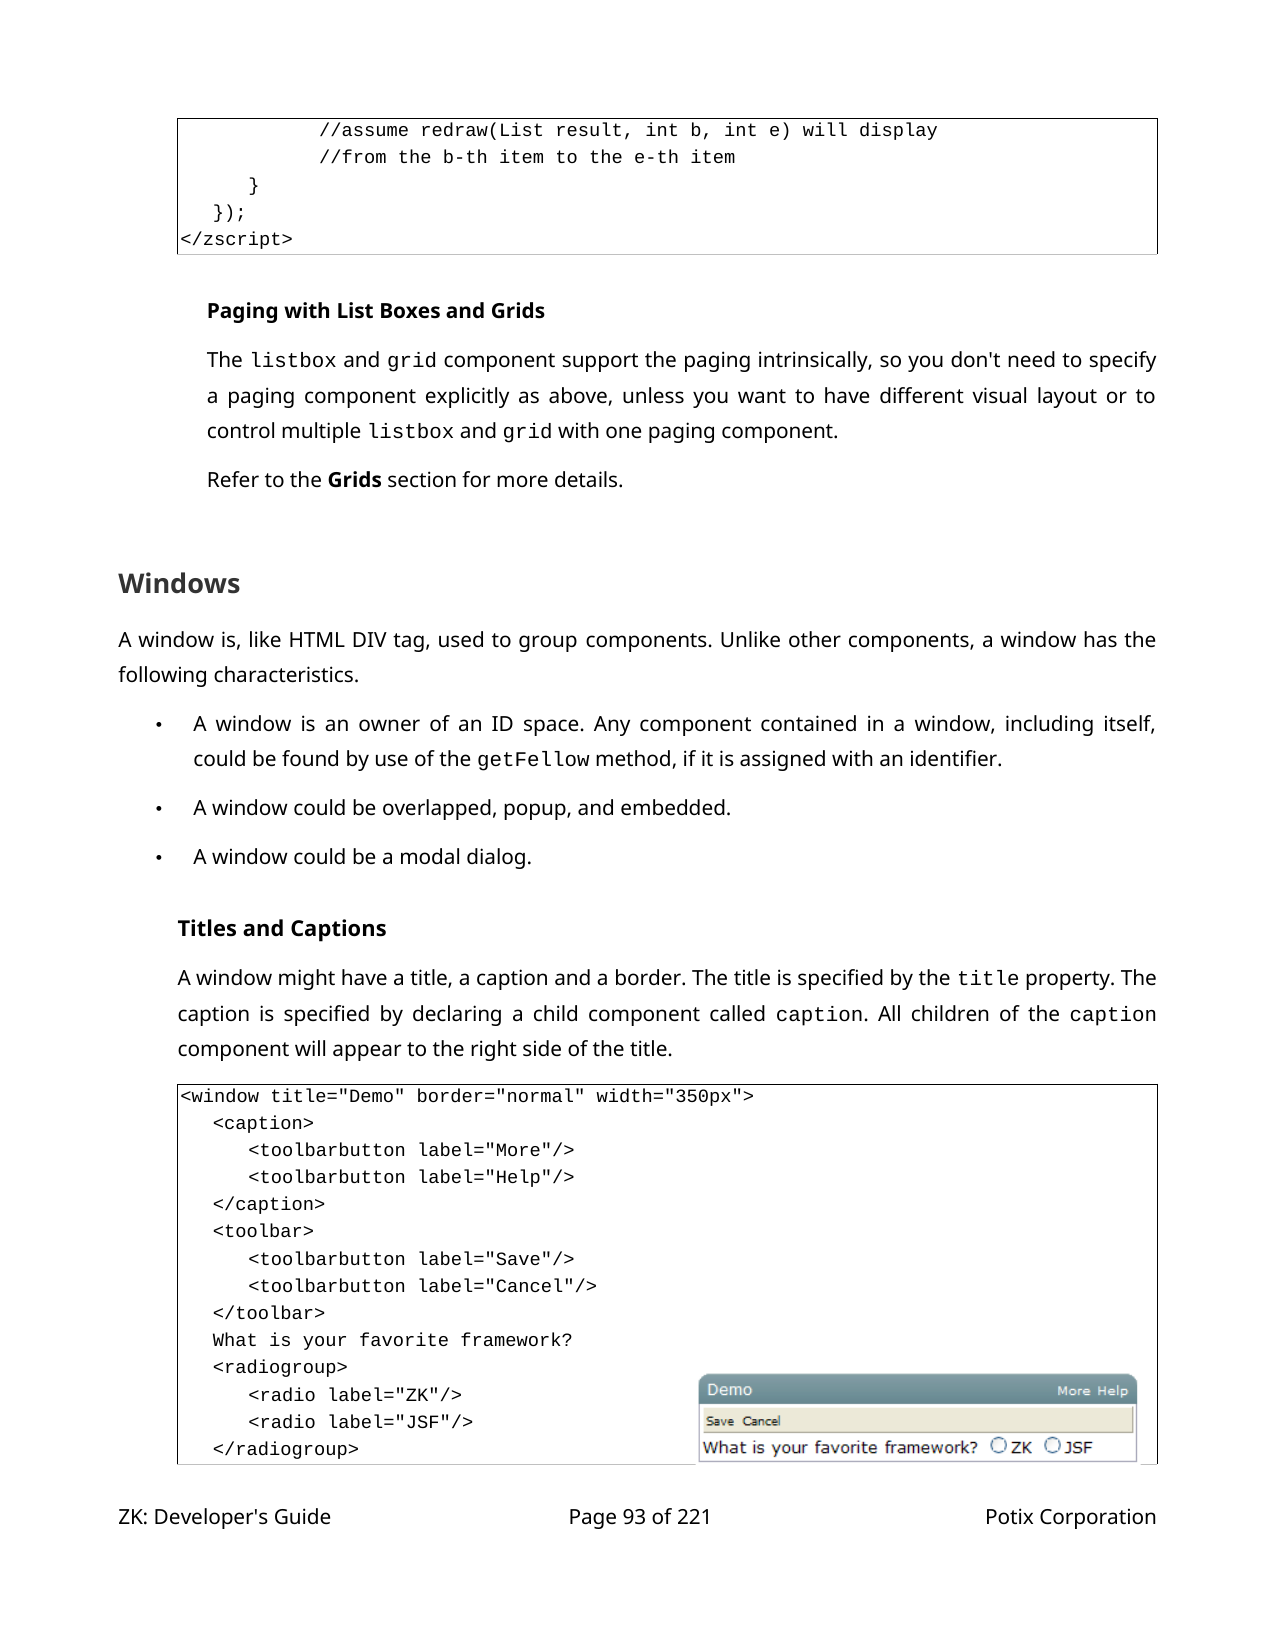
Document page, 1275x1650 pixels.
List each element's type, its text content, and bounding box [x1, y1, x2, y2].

text [1141, 1437, 1157, 1464]
text The listbox and grid component support the paging intrinsically, so you don't need to specify a paging component explicitly as above, unless you want to have different visual layout or to control multiple listbox and grid with one paging component. [207, 346, 1157, 445]
text </caption> [178, 1192, 1157, 1216]
text A window might have a title, a caption and a border. The title is specified by the title property. The caption is specified by declaring a child component called caption. All children of the caption component will appear to the right side of the title. [177, 963, 1157, 1063]
text } [178, 172, 1157, 197]
subtitle Titles and Captions [177, 913, 1157, 943]
text <toolbar> [178, 1219, 1157, 1244]
picture [695, 1370, 1141, 1466]
list A window could be overlapped, popup, and embedded. [156, 793, 1157, 822]
subtitle Paging with List Boxes and Grids [207, 297, 1157, 325]
text </radiogroup> [178, 1437, 695, 1464]
text </toolbar> [178, 1301, 1157, 1325]
text </zscript> [178, 227, 1157, 254]
text <radiogroup> [178, 1355, 1157, 1379]
text //from the b-th item to the e-th item [178, 145, 1157, 169]
text [1141, 1382, 1157, 1407]
text <toolbarbutton label="Help"/> [178, 1165, 1157, 1189]
text Refer to the Grids section for more details. [207, 465, 1157, 494]
text <caption> [178, 1111, 1157, 1135]
text <toolbarbutton label="Cancel"/> [178, 1274, 1157, 1298]
list A window could be a modal dialog. [156, 842, 1157, 870]
text //assume redraw(List result, int b, int e) will display [178, 119, 1157, 142]
list A window is an owner of an ID space. Any component contained in a window, including itself, could be found by use of the getFellow method, if it is assigned with an identifier. [156, 709, 1157, 773]
subtitle Windows [118, 564, 1157, 601]
text <radio label="ZK"/> [178, 1382, 695, 1407]
text }); [178, 200, 1157, 224]
text A window is, like HTML DIV tag, used to group components. Unlike other components, a window has the following characteristics. [118, 625, 1157, 688]
text <window title="Demo" border="normal" width="350px"> [178, 1085, 1157, 1108]
text <toolbarbutton label="Save"/> [178, 1247, 1157, 1271]
text <toolbarbutton label="More"/> [178, 1138, 1157, 1162]
text <radio label="JSF"/> [178, 1410, 695, 1434]
text What is your favorite framework? [178, 1328, 1157, 1352]
